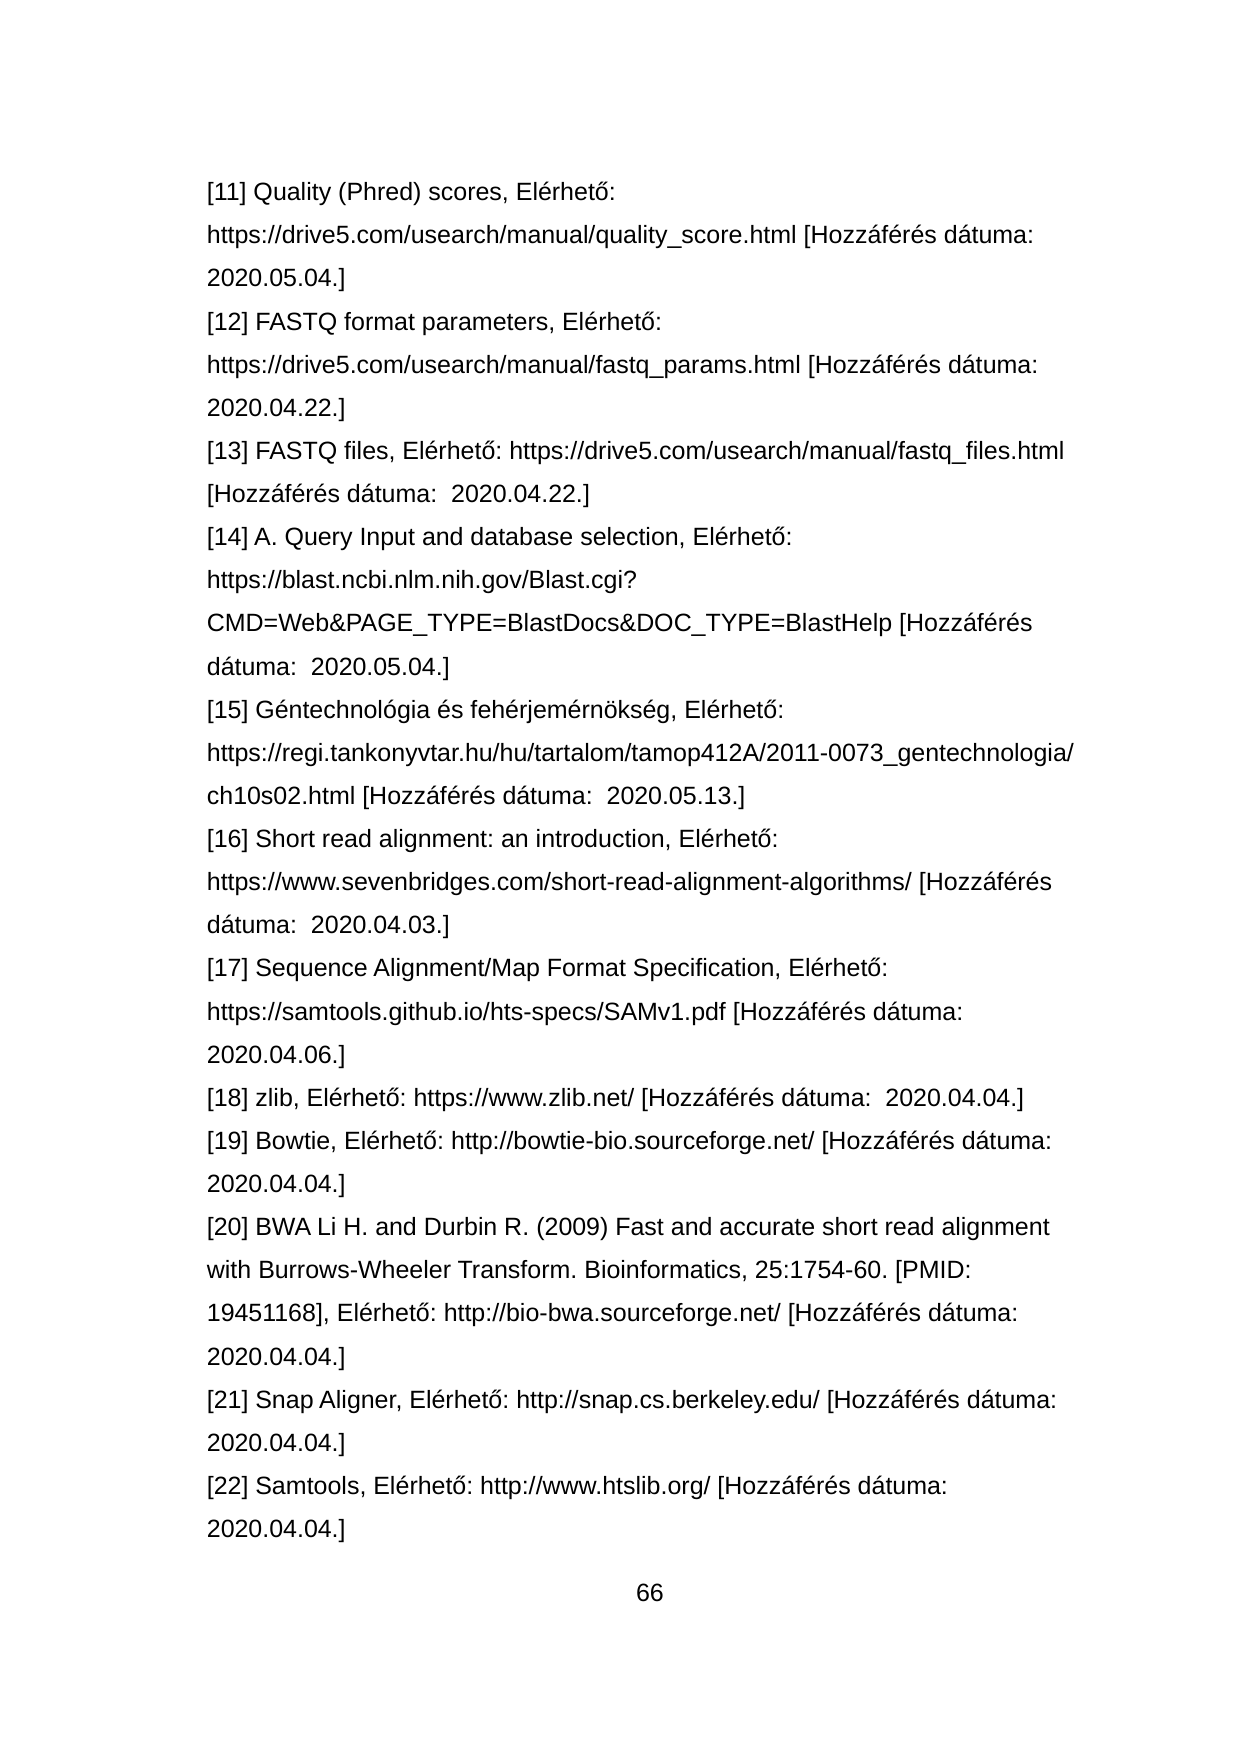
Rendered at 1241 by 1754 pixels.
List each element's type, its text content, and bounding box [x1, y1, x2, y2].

text [13] FASTQ files, Elérhető: https://drive5.com/usearch/manual/fastq_files.html [Hozzáférés dátuma: 2020.04.22.] [207, 436, 1093, 508]
text [22] Samtools, Elérhető: http://www.htslib.org/ [Hozzáférés dátuma: 2020.04.04.] [207, 1471, 1093, 1543]
text [14] A. Query Input and database selection, Elérhető: https://blast.ncbi.nlm.nih.gov/Blast.cgi?CMD=Web&PAGE_TYPE=BlastDocs&DOC_TYPE=BlastHelp [Hozzáférés dátuma: 2020.05.04.] [207, 522, 1093, 680]
text [16] Short read alignment: an introduction, Elérhető: https://www.sevenbridges.com/short-read-alignment-algorithms/ [Hozzáférés dátuma: 2020.04.03.] [207, 824, 1093, 939]
text [19] Bowtie, Elérhető: http://bowtie-bio.sourceforge.net/ [Hozzáférés dátuma: 2020.04.04.] [207, 1126, 1093, 1198]
text [20] BWA Li H. and Durbin R. (2009) Fast and accurate short read alignment with Burrows-Wheeler Transform. Bioinformatics, 25:1754-60. [PMID: 19451168], Elérhető: http://bio-bwa.sourceforge.net/ [Hozzáférés dátuma: 2020.04.04.] [207, 1212, 1093, 1370]
text [21] Snap Aligner, Elérhető: http://snap.cs.berkeley.edu/ [Hozzáférés dátuma: 2020.04.04.] [207, 1384, 1093, 1456]
text [17] Sequence Alignment/Map Format Specification, Elérhető: https://samtools.github.io/hts-specs/SAMv1.pdf [Hozzáférés dátuma: 2020.04.06.] [207, 953, 1093, 1068]
text [18] zlib, Elérhető: https://www.zlib.net/ [Hozzáférés dátuma: 2020.04.04.] [207, 1083, 1093, 1111]
text [15] Géntechnológia és fehérjemérnökség, Elérhető: https://regi.tankonyvtar.hu/hu/tartalom/tamop412A/2011-0073_gentechnologia/ch10s02.html [Hozzáférés dátuma: 2020.05.13.] [207, 694, 1093, 809]
text [12] FASTQ format parameters, Elérhető: https://drive5.com/usearch/manual/fastq_params.html [Hozzáférés dátuma: 2020.04.22.] [207, 306, 1093, 421]
text [11] Quality (Phred) scores, Elérhető: https://drive5.com/usearch/manual/quality_score.html [Hozzáférés dátuma: 2020.05.04.] [207, 177, 1093, 292]
